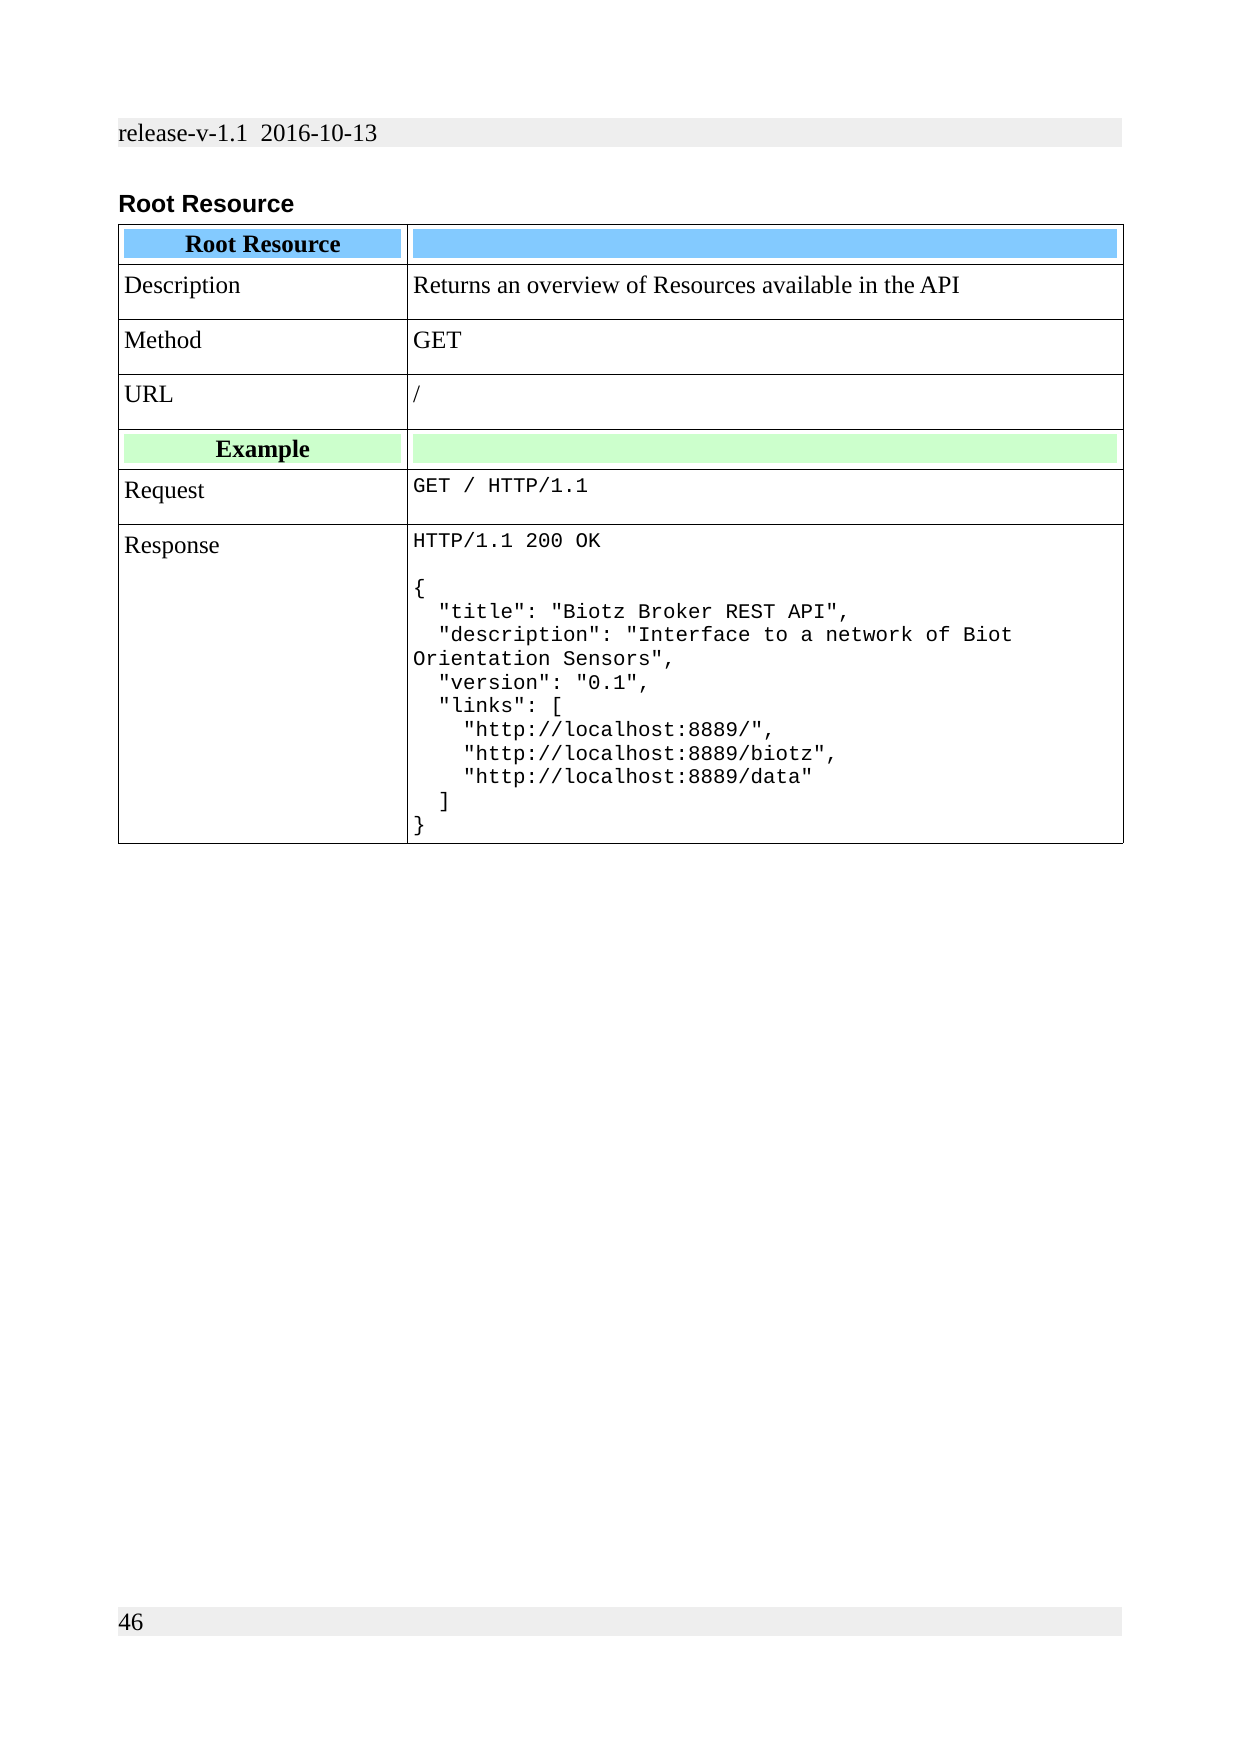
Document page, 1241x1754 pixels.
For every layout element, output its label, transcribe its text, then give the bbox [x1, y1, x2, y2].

table_cell [408, 430, 1123, 469]
table_cell / [408, 375, 1123, 429]
table_header [408, 225, 1123, 264]
table_header Root Resource [119, 225, 407, 264]
table_cell URL [119, 375, 407, 429]
table_cell Response [119, 525, 407, 843]
table_cell Description [119, 265, 407, 319]
subtitle Root Resource [118, 189, 1122, 217]
table_cell Example [119, 430, 407, 469]
table_cell Returns an overview of Resources available in the API [408, 265, 1123, 319]
table_header GET / HTTP/1.1 [408, 470, 1123, 524]
table_cell HTTP/1.1 200 OK { "title": "Biotz Broker REST API", "description": "Interface to a network of Biot Orientation Sensors", "version": "0.1", "links": [ "http://localhost:8889/", "http://localhost:8889/biotz", "http://localhost:8889/data" ] } [408, 525, 1123, 843]
table_cell Method [119, 320, 407, 374]
table_header Request [119, 470, 407, 524]
table_cell GET [408, 320, 1123, 374]
